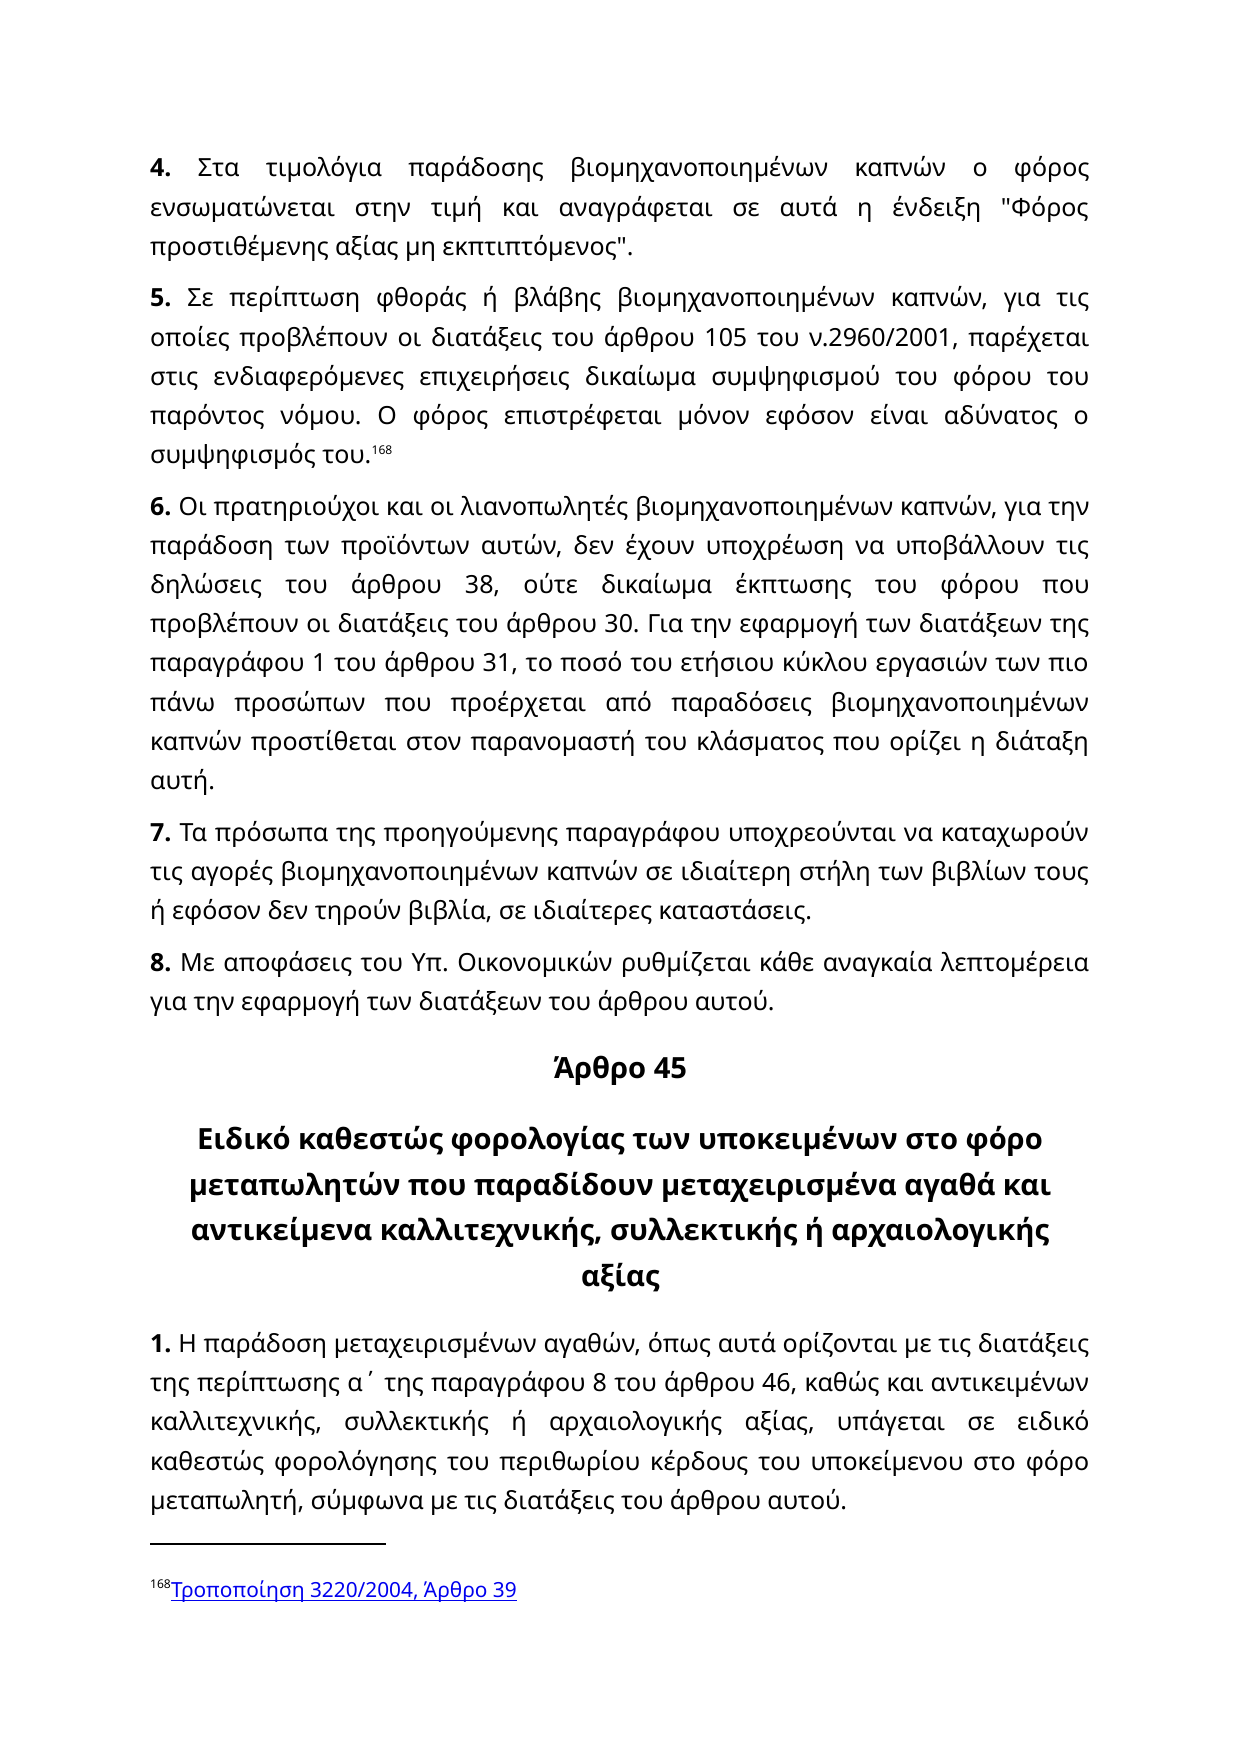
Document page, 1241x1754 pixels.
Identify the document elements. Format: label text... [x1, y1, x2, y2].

subtitle Άρθρο 45 [150, 1047, 1090, 1087]
text 1. Η παράδοση μεταχειρισμένων αγαθών, όπως αυτά ορίζονται με τις διατάξεις της περίπτωσης α΄ της παραγράφου 8 του άρθρου 46, καθώς και αντικειμένων καλλιτεχνικής, συλλεκτικής ή αρχαιολογικής αξίας, υπάγεται σε ειδικό καθεστώς φορολόγησης του περιθωρίου κέρδους του υποκείμενου στο φόρο μεταπωλητή, σύμφωνα με τις διατάξεις του άρθρου αυτού. [150, 1326, 1090, 1516]
text Τροποποίηση 3220/2004, Άρθρο 39 [150, 1576, 1090, 1604]
text 4. Στα τιμολόγια παράδοσης βιομηχανοποιημένων καπνών ο φόρος ενσωματώνεται στην τιμή και αναγράφεται σε αυτά η ένδειξη "Φόρος προστιθέμενης αξίας μη εκπτιπτόμενος". [150, 150, 1090, 262]
text 6. Οι πρατηριούχοι και οι λιανοπωλητές βιομηχανοποιημένων καπνών, για την παράδοση των προϊόντων αυτών, δεν έχουν υποχρέωση να υποβάλλουν τις δηλώσεις του άρθρου 38, ούτε δικαίωμα έκπτωσης του φόρου που προβλέπουν οι διατάξεις του άρθρου 30. Για την εφαρμογή των διατάξεων της παραγράφου 1 του άρθρου 31, το ποσό του ετήσιου κύκλου εργασιών των πιο πάνω προσώπων που προέρχεται από παραδόσεις βιομηχανοποιημένων καπνών προστίθεται στον παρανομαστή του κλάσματος που ορίζει η διάταξη αυτή. [150, 488, 1090, 797]
text 7. Τα πρόσωπα της προηγούμενης παραγράφου υποχρεούνται να καταχωρούν τις αγορές βιομηχανοποιημένων καπνών σε ιδιαίτερη στήλη των βιβλίων τους ή εφόσον δεν τηρούν βιβλία, σε ιδιαίτερες καταστάσεις. [150, 814, 1090, 927]
subtitle Ειδικό καθεστώς φορολογίας των υποκειμένων στο φόρο μεταπωλητών που παραδίδουν μεταχειρισμένα αγαθά και αντικείμενα καλλιτεχνικής, συλλεκτικής ή αρχαιολογικής αξίας [150, 1118, 1090, 1295]
text 5. Σε περίπτωση φθοράς ή βλάβης βιομηχανοποιημένων καπνών, για τις οποίες προβλέπουν οι διατάξεις του άρθρου 105 του ν.2960/2001, παρέχεται στις ενδιαφερόμενες επιχειρήσεις δικαίωμα συμψηφισμού του φόρου του παρόντος νόμου. Ο φόρος επιστρέφεται μόνον εφόσον είναι αδύνατος ο συμψηφισμός του. [150, 280, 1090, 471]
text 8. Με αποφάσεις του Υπ. Οικονομικών ρυθμίζεται κάθε αναγκαία λεπτομέρεια για την εφαρμογή των διατάξεων του άρθρου αυτού. [150, 944, 1090, 1017]
